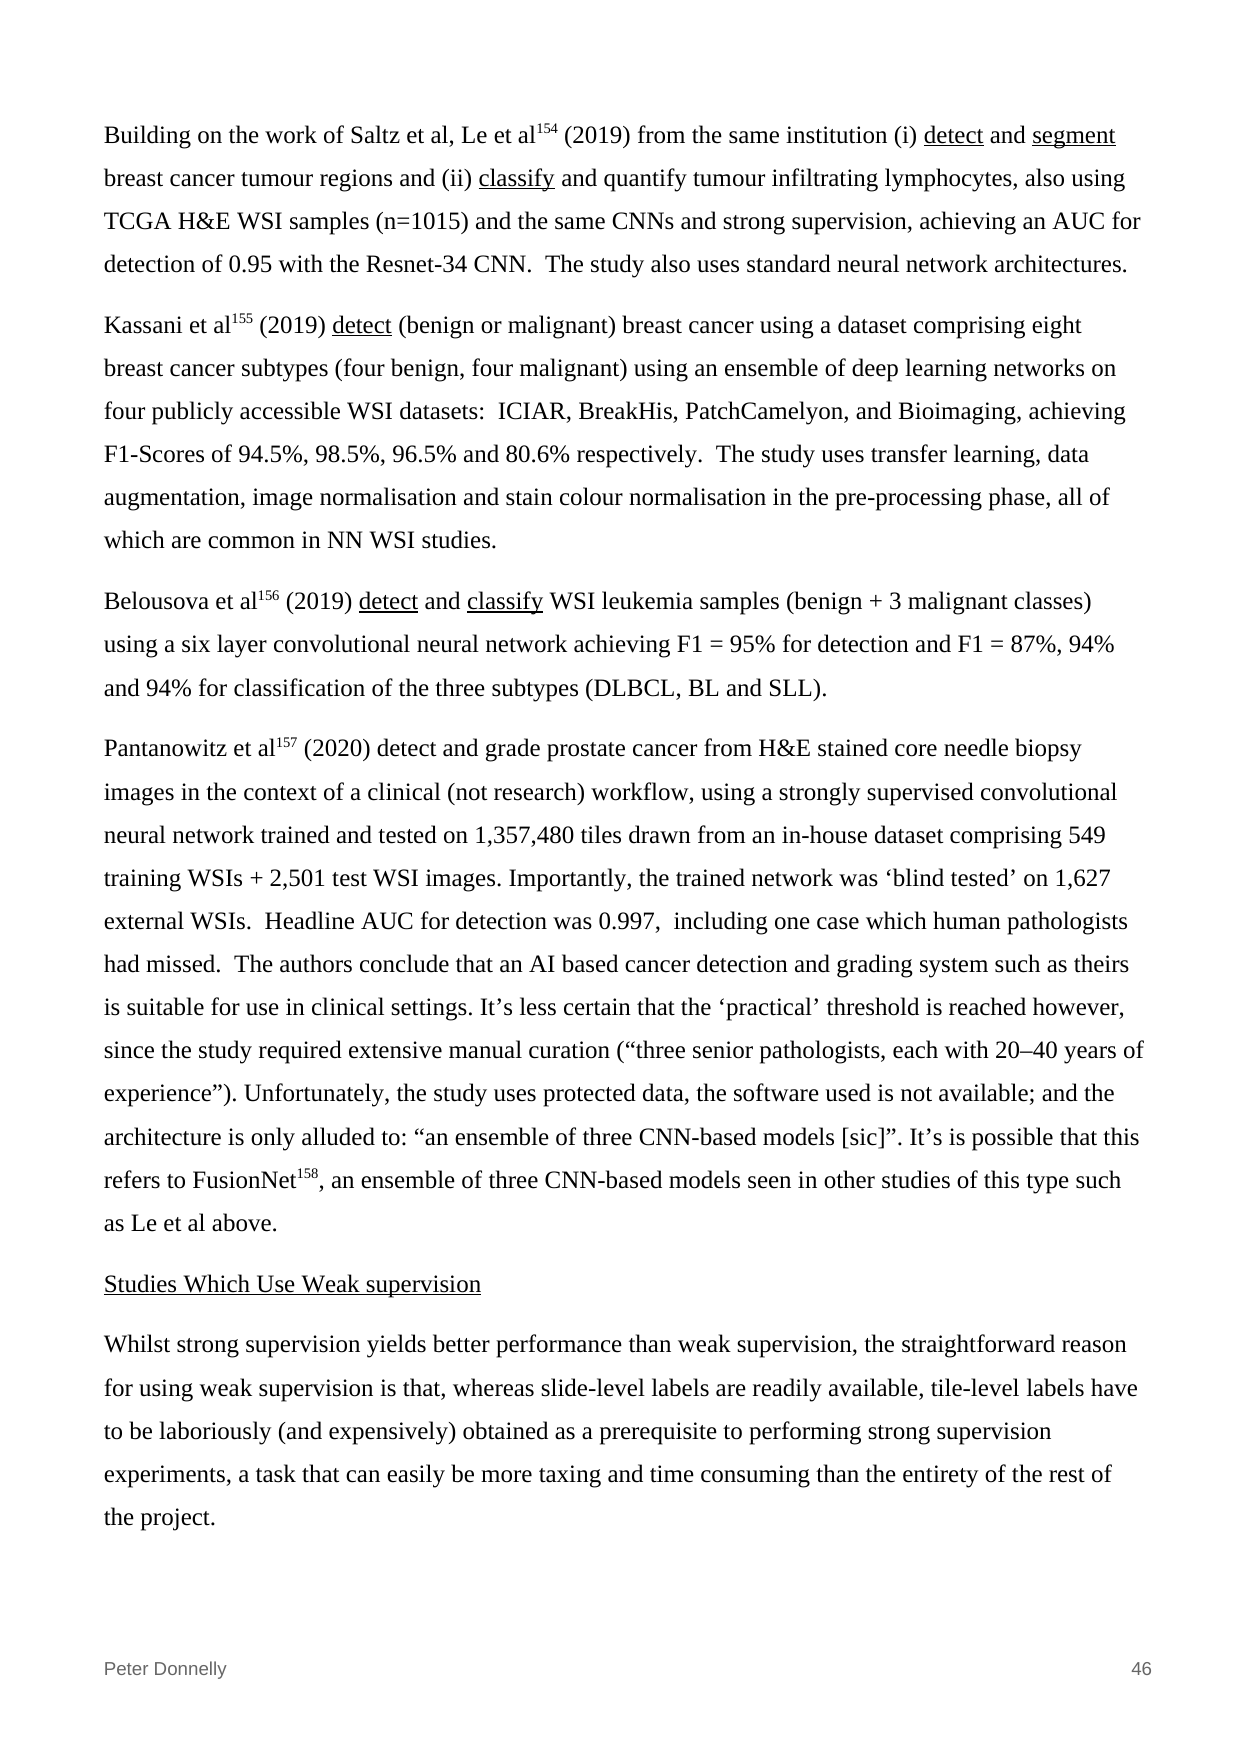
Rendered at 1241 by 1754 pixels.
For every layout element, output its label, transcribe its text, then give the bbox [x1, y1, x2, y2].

text Kassani et al (2019) detect (benign or malignant) breast cancer using a dataset comprising eight breast cancer subtypes (four benign, four malignant) using an ensemble of deep learning networks on four publicly accessible WSI datasets: ICIAR, BreakHis, PatchCamelyon, and Bioimaging, achieving F1-Scores of 94.5%, 98.5%, 96.5% and 80.6% respectively. The study uses transfer learning, data augmentation, image normalisation and stain colour normalisation in the pre-processing phase, all of which are common in NN WSI studies. [103, 310, 1146, 554]
text Pantanowitz et al (2020) detect and grade prostate cancer from H&E stained core needle biopsy images in the context of a clinical (not research) workflow, using a strongly supervised convolutional neural network trained and tested on 1,357,480 tiles drawn from an in-house dataset comprising 549 training WSIs + 2,501 test WSI images. Importantly, the trained network was ‘blind tested’ on 1,627 external WSIs. Headline AUC for detection was 0.997, including one case which human pathologists had missed. The authors conclude that an AI based cancer detection and grading system such as theirs is suitable for use in clinical settings. It’s less certain that the ‘practical’ threshold is reached however, since the study required extensive manual curation (“three senior pathologists, each with 20–40 years of experience”). Unfortunately, the study uses protected data, the software used is not available; and the architecture is only alluded to: “an ensemble of three CNN-based models [sic]”. It’s is possible that this refers to FusionNet, an ensemble of three CNN-based models seen in other studies of this type such as Le et al above. [103, 733, 1146, 1237]
text Belousova et al (2019) detect and classify WSI leukemia samples (benign + 3 malignant classes) using a six layer convolutional neural network achieving F1 = 95% for detection and F1 = 87%, 94% and 94% for classification of the three subtypes (DLBCL, BL and SLL). [103, 586, 1146, 701]
text Building on the work of Saltz et al, Le et al (2019) from the same institution (i) detect and segment breast cancer tumour regions and (ii) classify and quantify tumour infiltrating lymphocytes, also using TCGA H&E WSI samples (n=1015) and the same CNNs and strong supervision, achieving an AUC for detection of 0.95 with the Resnet-34 CNN. The study also uses standard neural network architectures. [103, 120, 1146, 278]
text Studies Which Use Weak supervision [103, 1269, 1146, 1297]
text Whilst strong supervision yields better performance than weak supervision, the straightforward reason for using weak supervision is that, whereas slide-level labels are readily available, tile-level labels have to be laboriously (and expensively) obtained as a prerequisite to performing strong supervision experiments, a task that can easily be more taxing and time consuming than the entirety of the rest of the project. [103, 1329, 1146, 1531]
